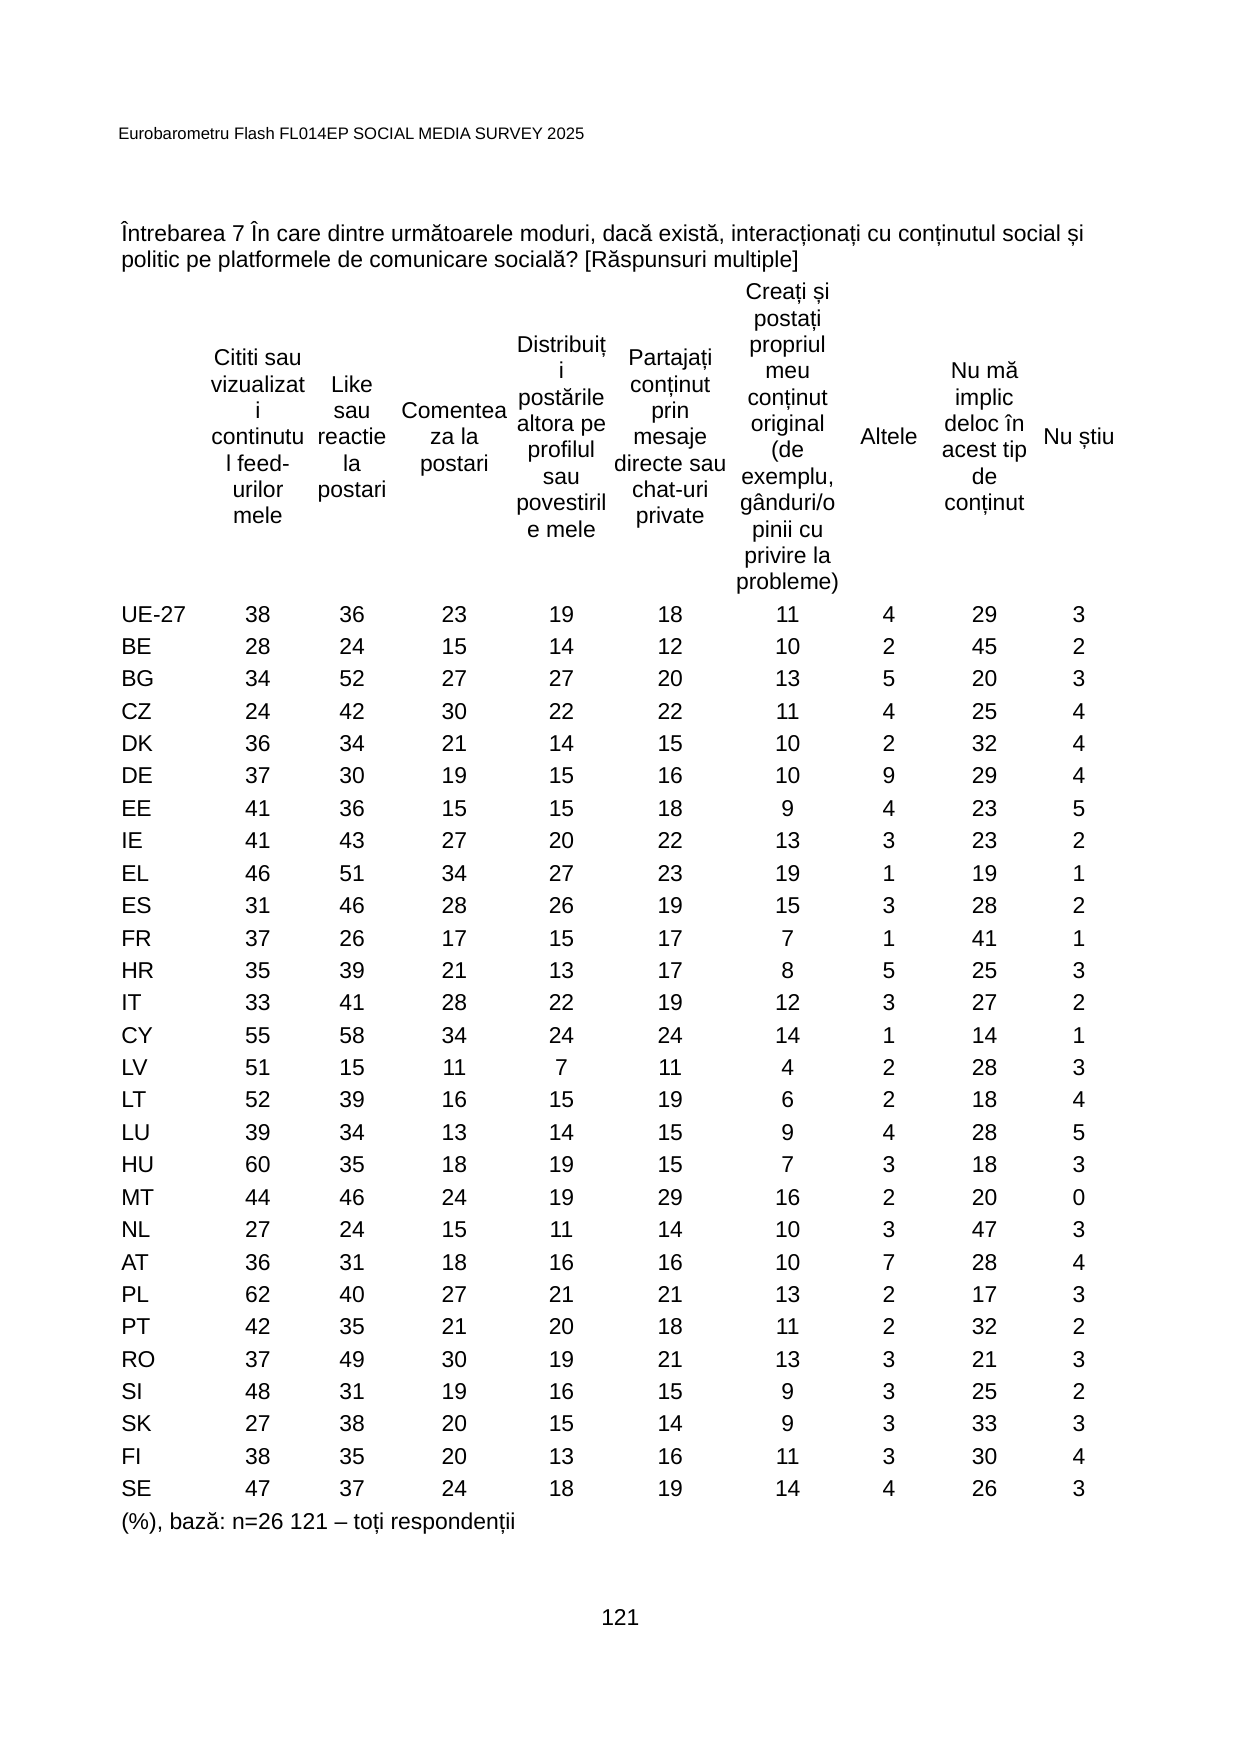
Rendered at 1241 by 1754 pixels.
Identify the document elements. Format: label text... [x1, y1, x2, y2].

table_cell 15 [610, 1148, 730, 1181]
table_cell EE [118, 792, 207, 824]
table_cell 27 [513, 662, 609, 695]
table_cell 34 [395, 857, 513, 889]
table_cell 1 [844, 1019, 933, 1051]
table_cell 1 [1035, 1019, 1122, 1051]
table_cell 21 [513, 1278, 609, 1310]
table_cell 5 [1035, 1116, 1122, 1148]
table_cell 46 [308, 1181, 395, 1213]
table_cell 55 [207, 1019, 308, 1051]
table_cell 3 [1035, 1051, 1122, 1083]
table_cell 16 [610, 1440, 730, 1472]
table_cell 18 [610, 1310, 730, 1343]
table_cell 10 [730, 1245, 844, 1278]
table_cell 34 [207, 662, 308, 695]
table_cell 2 [844, 1278, 933, 1310]
table_cell 46 [207, 857, 308, 889]
table_cell 11 [730, 1310, 844, 1343]
table_cell 21 [610, 1343, 730, 1375]
table_cell 24 [395, 1472, 513, 1504]
table_cell 35 [207, 954, 308, 986]
table_cell 47 [207, 1472, 308, 1504]
table_cell 2 [1035, 824, 1122, 857]
table_cell 4 [844, 1472, 933, 1504]
table_cell 19 [610, 1084, 730, 1116]
table_cell 15 [513, 921, 609, 954]
table_cell 27 [207, 1408, 308, 1440]
table_cell 15 [513, 1084, 609, 1116]
table_cell 2 [844, 1084, 933, 1116]
table_cell 13 [730, 662, 844, 695]
table_cell 14 [513, 1116, 609, 1148]
table_cell 13 [513, 1440, 609, 1472]
table_cell 16 [730, 1181, 844, 1213]
table_cell 48 [207, 1375, 308, 1407]
table_cell 4 [1035, 1440, 1122, 1472]
table_cell 12 [730, 986, 844, 1019]
table_cell 3 [844, 889, 933, 921]
table_cell 17 [395, 921, 513, 954]
table_cell 36 [207, 727, 308, 759]
table_cell 14 [513, 630, 609, 662]
table_cell 11 [730, 598, 844, 630]
table_cell 44 [207, 1181, 308, 1213]
table_cell 21 [610, 1278, 730, 1310]
table_cell 2 [1035, 1310, 1122, 1343]
table_cell SK [118, 1408, 207, 1440]
table_cell 47 [933, 1213, 1035, 1245]
table_cell 7 [844, 1245, 933, 1278]
table_cell 30 [308, 760, 395, 792]
table_cell 16 [610, 1245, 730, 1278]
table_cell 3 [844, 986, 933, 1019]
table_cell 1 [844, 921, 933, 954]
table_cell 37 [207, 921, 308, 954]
table_cell Distribuiți postările altora pe profilul sau povestirile mele [513, 275, 609, 597]
table_cell 10 [730, 727, 844, 759]
table_cell 9 [730, 1408, 844, 1440]
table_cell 3 [844, 1408, 933, 1440]
table_cell FI [118, 1440, 207, 1472]
table_cell 14 [730, 1472, 844, 1504]
table_cell 4 [1035, 727, 1122, 759]
table_cell 24 [610, 1019, 730, 1051]
table_cell 30 [395, 1343, 513, 1375]
table_cell 22 [513, 695, 609, 727]
table_cell 3 [1035, 598, 1122, 630]
table_cell EL [118, 857, 207, 889]
table_cell 28 [933, 1116, 1035, 1148]
table_cell 46 [308, 889, 395, 921]
table_cell 10 [730, 630, 844, 662]
table_cell 3 [1035, 1472, 1122, 1504]
table_cell 14 [610, 1213, 730, 1245]
table_cell 0 [1035, 1181, 1122, 1213]
table_cell 35 [308, 1440, 395, 1472]
table_cell 25 [933, 695, 1035, 727]
table_cell Like sau reactie la postari [308, 275, 395, 597]
table_cell 23 [933, 824, 1035, 857]
table_cell 3 [1035, 1148, 1122, 1181]
table_cell 27 [513, 857, 609, 889]
table_cell PL [118, 1278, 207, 1310]
table_cell 15 [513, 792, 609, 824]
table_cell 24 [395, 1181, 513, 1213]
table_cell HR [118, 954, 207, 986]
table_cell 4 [844, 695, 933, 727]
table_cell 22 [610, 824, 730, 857]
table_cell 24 [308, 630, 395, 662]
table_cell SE [118, 1472, 207, 1504]
table_cell 33 [207, 986, 308, 1019]
table_cell 18 [513, 1472, 609, 1504]
table_cell 29 [933, 760, 1035, 792]
table_cell 19 [933, 857, 1035, 889]
table_cell 24 [513, 1019, 609, 1051]
table_cell 25 [933, 954, 1035, 986]
table_cell 15 [395, 792, 513, 824]
table_cell 31 [207, 889, 308, 921]
table_cell NL [118, 1213, 207, 1245]
table_cell 19 [513, 1181, 609, 1213]
table_cell 23 [933, 792, 1035, 824]
table_cell FR [118, 921, 207, 954]
table_cell RO [118, 1343, 207, 1375]
table_cell 43 [308, 824, 395, 857]
table_cell IT [118, 986, 207, 1019]
table_cell Altele [844, 275, 933, 597]
table_cell 24 [207, 695, 308, 727]
table_cell 31 [308, 1245, 395, 1278]
table_cell 2 [844, 630, 933, 662]
table_cell 29 [933, 598, 1035, 630]
table_cell 3 [1035, 1213, 1122, 1245]
table_cell 4 [844, 792, 933, 824]
table_cell 19 [513, 1343, 609, 1375]
table_cell Comenteaza la postari [395, 275, 513, 597]
table_cell 2 [844, 727, 933, 759]
table_cell Partajați conținut prin mesaje directe sau chat-uri private [610, 275, 730, 597]
table_cell 16 [513, 1245, 609, 1278]
table_cell 7 [730, 921, 844, 954]
table_cell 51 [207, 1051, 308, 1083]
table_cell 1 [1035, 857, 1122, 889]
table_cell 18 [395, 1148, 513, 1181]
table_cell 4 [1035, 1245, 1122, 1278]
table_cell 41 [308, 986, 395, 1019]
table_cell 17 [610, 954, 730, 986]
table_cell 3 [844, 1440, 933, 1472]
table_cell 8 [730, 954, 844, 986]
table_cell 39 [308, 954, 395, 986]
table_cell 28 [933, 1245, 1035, 1278]
table_cell 52 [207, 1084, 308, 1116]
table_cell 45 [933, 630, 1035, 662]
table_cell 18 [610, 792, 730, 824]
table_cell 32 [933, 1310, 1035, 1343]
table_cell CY [118, 1019, 207, 1051]
table_cell 39 [207, 1116, 308, 1148]
table_cell 21 [395, 727, 513, 759]
table_cell 9 [730, 1375, 844, 1407]
table_cell 1 [1035, 921, 1122, 954]
table_cell 7 [513, 1051, 609, 1083]
table_header Întrebarea 7 În care dintre următoarele moduri, dacă există, interacționați cu conținutul social și politic pe platformele de comunicare socială? [Răspunsuri multiple] [118, 217, 1122, 275]
table_cell 2 [1035, 1375, 1122, 1407]
table_cell 19 [395, 1375, 513, 1407]
table_cell 3 [844, 1148, 933, 1181]
table_cell 33 [933, 1408, 1035, 1440]
table_cell 9 [844, 760, 933, 792]
table_cell (%), bază: n=26 121 – toți respondenții [118, 1505, 1122, 1537]
table_cell 30 [395, 695, 513, 727]
table_cell 12 [610, 630, 730, 662]
table_cell 58 [308, 1019, 395, 1051]
table_cell SI [118, 1375, 207, 1407]
table_cell 3 [1035, 1343, 1122, 1375]
table_cell 10 [730, 1213, 844, 1245]
table_cell 24 [308, 1213, 395, 1245]
table_cell 20 [933, 1181, 1035, 1213]
table_cell PT [118, 1310, 207, 1343]
table_cell 30 [933, 1440, 1035, 1472]
table_cell 28 [933, 889, 1035, 921]
table_cell 28 [395, 889, 513, 921]
table_cell 14 [610, 1408, 730, 1440]
table_cell AT [118, 1245, 207, 1278]
table_cell 37 [207, 1343, 308, 1375]
table_cell 19 [513, 598, 609, 630]
table_cell 15 [395, 630, 513, 662]
table_cell 20 [395, 1440, 513, 1472]
table_cell 39 [308, 1084, 395, 1116]
table_cell 27 [207, 1213, 308, 1245]
table_cell 36 [308, 598, 395, 630]
table_cell [118, 275, 207, 597]
table_cell 17 [933, 1278, 1035, 1310]
table_cell 3 [1035, 1278, 1122, 1310]
table_cell 4 [730, 1051, 844, 1083]
table_cell 5 [1035, 792, 1122, 824]
table_cell 3 [1035, 1408, 1122, 1440]
table_cell 3 [844, 1343, 933, 1375]
table_cell 32 [933, 727, 1035, 759]
table_cell 52 [308, 662, 395, 695]
table_cell DE [118, 760, 207, 792]
table_cell 27 [933, 986, 1035, 1019]
table_cell 36 [308, 792, 395, 824]
table_cell 7 [730, 1148, 844, 1181]
table_cell 17 [610, 921, 730, 954]
table_cell 23 [610, 857, 730, 889]
table_cell 2 [844, 1310, 933, 1343]
table_cell 11 [395, 1051, 513, 1083]
table_cell 10 [730, 760, 844, 792]
table_cell 34 [308, 727, 395, 759]
table_cell 11 [513, 1213, 609, 1245]
table_cell IE [118, 824, 207, 857]
table_cell 20 [933, 662, 1035, 695]
table_cell 6 [730, 1084, 844, 1116]
table_cell 3 [844, 1375, 933, 1407]
table_cell 15 [610, 727, 730, 759]
table_cell 21 [933, 1343, 1035, 1375]
table_cell 41 [207, 824, 308, 857]
table_cell 9 [730, 792, 844, 824]
table_cell Creați și postați propriul meu conținut original (de exemplu, gânduri/opinii cu privire la probleme) [730, 275, 844, 597]
table_cell 4 [844, 1116, 933, 1148]
table_cell 2 [1035, 889, 1122, 921]
table_cell 20 [513, 824, 609, 857]
table_cell 3 [1035, 662, 1122, 695]
table_cell 20 [395, 1408, 513, 1440]
table_cell 20 [610, 662, 730, 695]
table_cell HU [118, 1148, 207, 1181]
table_cell 21 [395, 1310, 513, 1343]
table_cell 5 [844, 954, 933, 986]
table_cell 16 [513, 1375, 609, 1407]
table_cell 13 [513, 954, 609, 986]
table_cell 37 [308, 1472, 395, 1504]
table_cell 28 [933, 1051, 1035, 1083]
table_cell 41 [933, 921, 1035, 954]
table_cell 2 [844, 1181, 933, 1213]
table_cell 19 [730, 857, 844, 889]
table_cell MT [118, 1181, 207, 1213]
table_cell 19 [610, 986, 730, 1019]
table_cell 2 [844, 1051, 933, 1083]
table_cell 13 [730, 1343, 844, 1375]
table_cell 38 [207, 1440, 308, 1472]
table_cell 14 [730, 1019, 844, 1051]
table_cell 38 [207, 598, 308, 630]
table_cell 19 [513, 1148, 609, 1181]
table_cell 14 [513, 727, 609, 759]
table_cell 38 [308, 1408, 395, 1440]
table_cell BG [118, 662, 207, 695]
table_cell LT [118, 1084, 207, 1116]
table_cell 15 [610, 1116, 730, 1148]
table_cell 13 [395, 1116, 513, 1148]
table_cell 15 [610, 1375, 730, 1407]
table_cell 15 [395, 1213, 513, 1245]
table_cell 3 [1035, 954, 1122, 986]
table_cell BE [118, 630, 207, 662]
table_cell UE-27 [118, 598, 207, 630]
table_cell 62 [207, 1278, 308, 1310]
table_cell 14 [933, 1019, 1035, 1051]
table_cell 13 [730, 824, 844, 857]
table_cell 34 [395, 1019, 513, 1051]
table_cell CZ [118, 695, 207, 727]
table_cell 15 [308, 1051, 395, 1083]
table_cell 28 [395, 986, 513, 1019]
table_cell 27 [395, 1278, 513, 1310]
table_cell 15 [513, 1408, 609, 1440]
table_cell 42 [308, 695, 395, 727]
table_cell 16 [610, 760, 730, 792]
table_cell 3 [844, 824, 933, 857]
table_cell 18 [933, 1084, 1035, 1116]
table_cell 36 [207, 1245, 308, 1278]
table_cell 4 [844, 598, 933, 630]
table_cell 20 [513, 1310, 609, 1343]
table_cell 15 [730, 889, 844, 921]
table_cell 27 [395, 662, 513, 695]
table_cell 21 [395, 954, 513, 986]
table_cell 18 [395, 1245, 513, 1278]
table_cell 16 [395, 1084, 513, 1116]
table_cell 26 [513, 889, 609, 921]
table_cell 11 [730, 695, 844, 727]
table_cell 22 [513, 986, 609, 1019]
table_cell 19 [610, 1472, 730, 1504]
table_cell 4 [1035, 1084, 1122, 1116]
table_cell 19 [395, 760, 513, 792]
table_cell 15 [513, 760, 609, 792]
table_cell Cititi sau vizualizati continutul feed-urilor mele [207, 275, 308, 597]
table_cell 37 [207, 760, 308, 792]
table_cell 4 [1035, 695, 1122, 727]
table_cell 2 [1035, 630, 1122, 662]
table_cell 49 [308, 1343, 395, 1375]
table_cell 40 [308, 1278, 395, 1310]
table_cell 31 [308, 1375, 395, 1407]
table_cell 18 [933, 1148, 1035, 1181]
table_cell 25 [933, 1375, 1035, 1407]
table_cell 9 [730, 1116, 844, 1148]
table_cell 18 [610, 598, 730, 630]
table_cell 26 [308, 921, 395, 954]
table_cell LU [118, 1116, 207, 1148]
table_cell 13 [730, 1278, 844, 1310]
table_cell LV [118, 1051, 207, 1083]
table_cell 27 [395, 824, 513, 857]
table_cell 19 [610, 889, 730, 921]
table_cell DK [118, 727, 207, 759]
table_cell 11 [610, 1051, 730, 1083]
table_cell Nu mă implic deloc în acest tip de conținut [933, 275, 1035, 597]
table_cell 3 [844, 1213, 933, 1245]
table_cell 5 [844, 662, 933, 695]
table_cell 35 [308, 1148, 395, 1181]
table_cell ES [118, 889, 207, 921]
table_cell 26 [933, 1472, 1035, 1504]
table_cell 11 [730, 1440, 844, 1472]
table_cell 23 [395, 598, 513, 630]
table_cell 29 [610, 1181, 730, 1213]
table_cell 34 [308, 1116, 395, 1148]
table_cell Nu știu [1035, 275, 1122, 597]
table_cell 41 [207, 792, 308, 824]
table_cell 28 [207, 630, 308, 662]
table_cell 2 [1035, 986, 1122, 1019]
table_cell 35 [308, 1310, 395, 1343]
table_cell 4 [1035, 760, 1122, 792]
table_cell 1 [844, 857, 933, 889]
table_cell 51 [308, 857, 395, 889]
table_cell 60 [207, 1148, 308, 1181]
table_cell 22 [610, 695, 730, 727]
table_cell 42 [207, 1310, 308, 1343]
